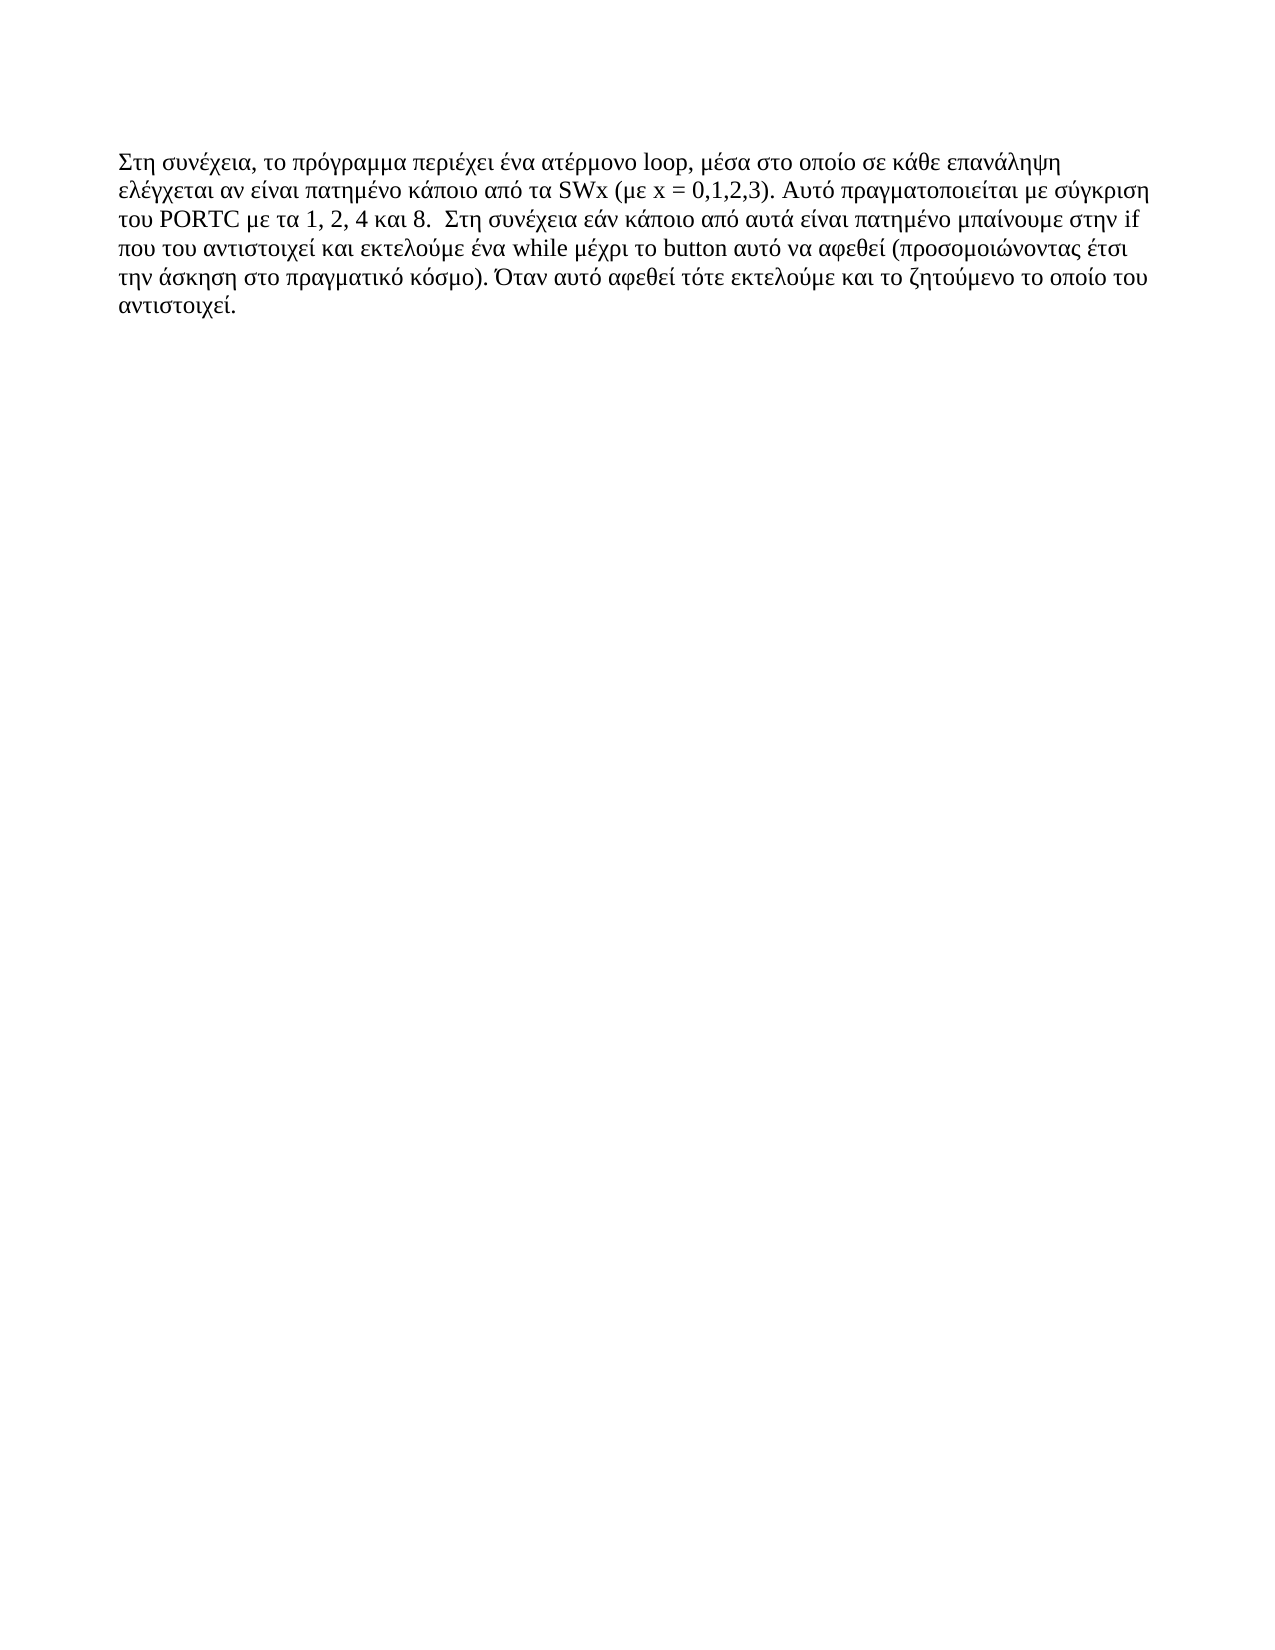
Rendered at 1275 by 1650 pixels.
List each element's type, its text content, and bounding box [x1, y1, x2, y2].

text Στη συνέχεια, το πρόγραμμα περιέχει ένα ατέρμονο loop, μέσα στο οποίο σε κάθε επανάληψη ελέγχεται αν είναι πατημένο κάποιο από τα SWx (με x = 0,1,2,3). Αυτό πραγματοποιείται με σύγκριση του PORTC με τα 1, 2, 4 και 8. Στη συνέχεια εάν κάποιο από αυτά είναι πατημένο μπαίνουμε στην if που του αντιστοιχεί και εκτελούμε ένα while μέχρι το button αυτό να αφεθεί (προσομοιώνοντας έτσι την άσκηση στο πραγματικό κόσμο). Όταν αυτό αφεθεί τότε εκτελούμε και το ζητούμενο το οποίο του αντιστοιχεί. [118, 147, 1157, 319]
